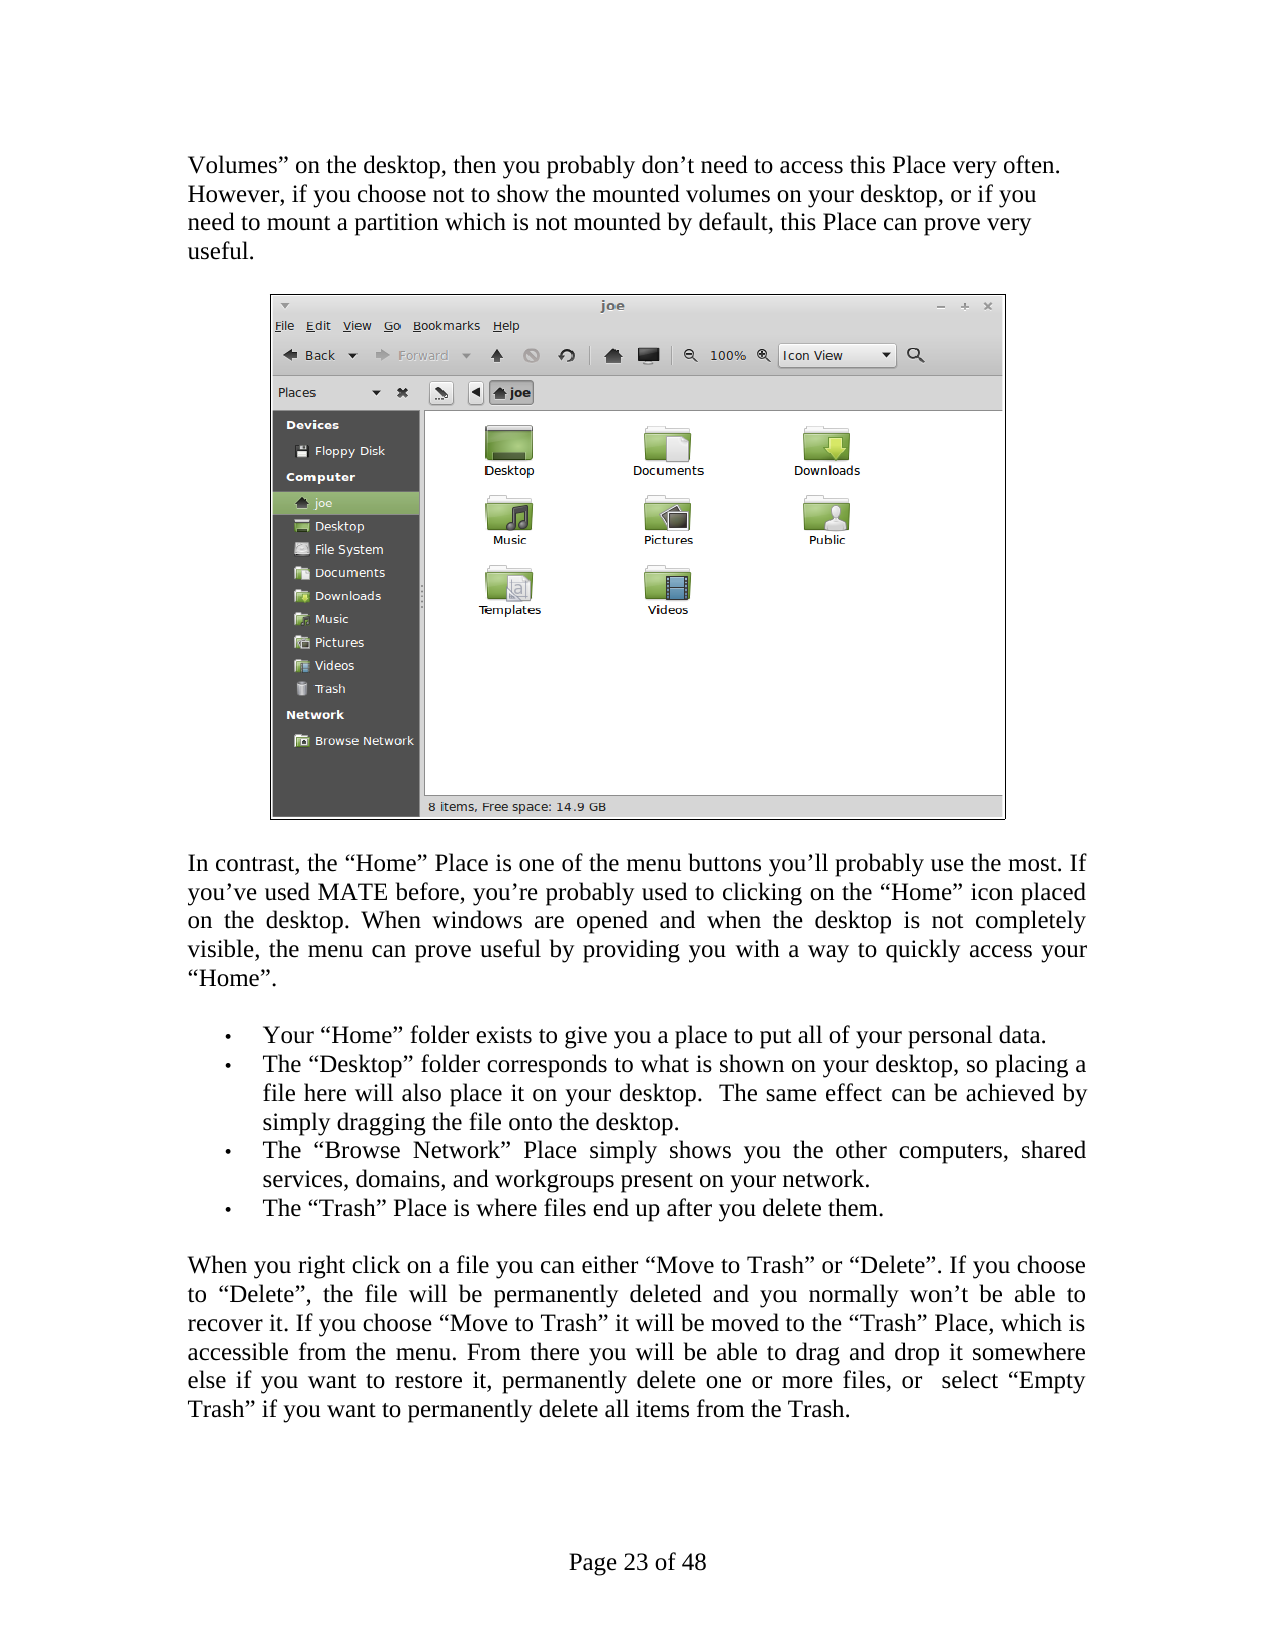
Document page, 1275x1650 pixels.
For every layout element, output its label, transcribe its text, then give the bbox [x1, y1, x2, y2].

text In contrast, the “Home” Place is one of the menu buttons you’ll probably use the most. If you’ve used MATE before, you’re probably used to clicking on the “Home” icon placed on the desktop. When windows are opened and when the desktop is not completely visible, the menu can prove useful by providing you with a way to quickly access your “Home”. [187, 848, 1087, 992]
list Your “Home” folder exists to give you a place to put all of your personal data. [225, 1021, 1087, 1049]
list The “Trash” Place is where files end up after you delete them. [225, 1193, 1087, 1222]
text When you right click on a file you can either “Move to Trash” or “Delete”. If you choose to “Delete”, the file will be permanently deleted and you normally won’t be able to recover it. If you choose “Move to Trash” it will be moved to the “Trash” Place, which is accessible from the menu. From there you will be able to drag and drop it somewhere else if you want to restore it, permanently delete one or more files, or select “Empty Trash” if you want to permanently delete all items from the Trash. [187, 1251, 1087, 1423]
list The “Desktop” folder corresponds to what is shown on your desktop, so placing a file here will also place it on your desktop. The same effect can be achieved by simply dragging the file onto the desktop. [225, 1049, 1087, 1136]
picture [272, 296, 1003, 817]
list The “Browse Network” Place simply shows you the other computers, shared services, domains, and workgroups present on your network. [225, 1136, 1087, 1193]
